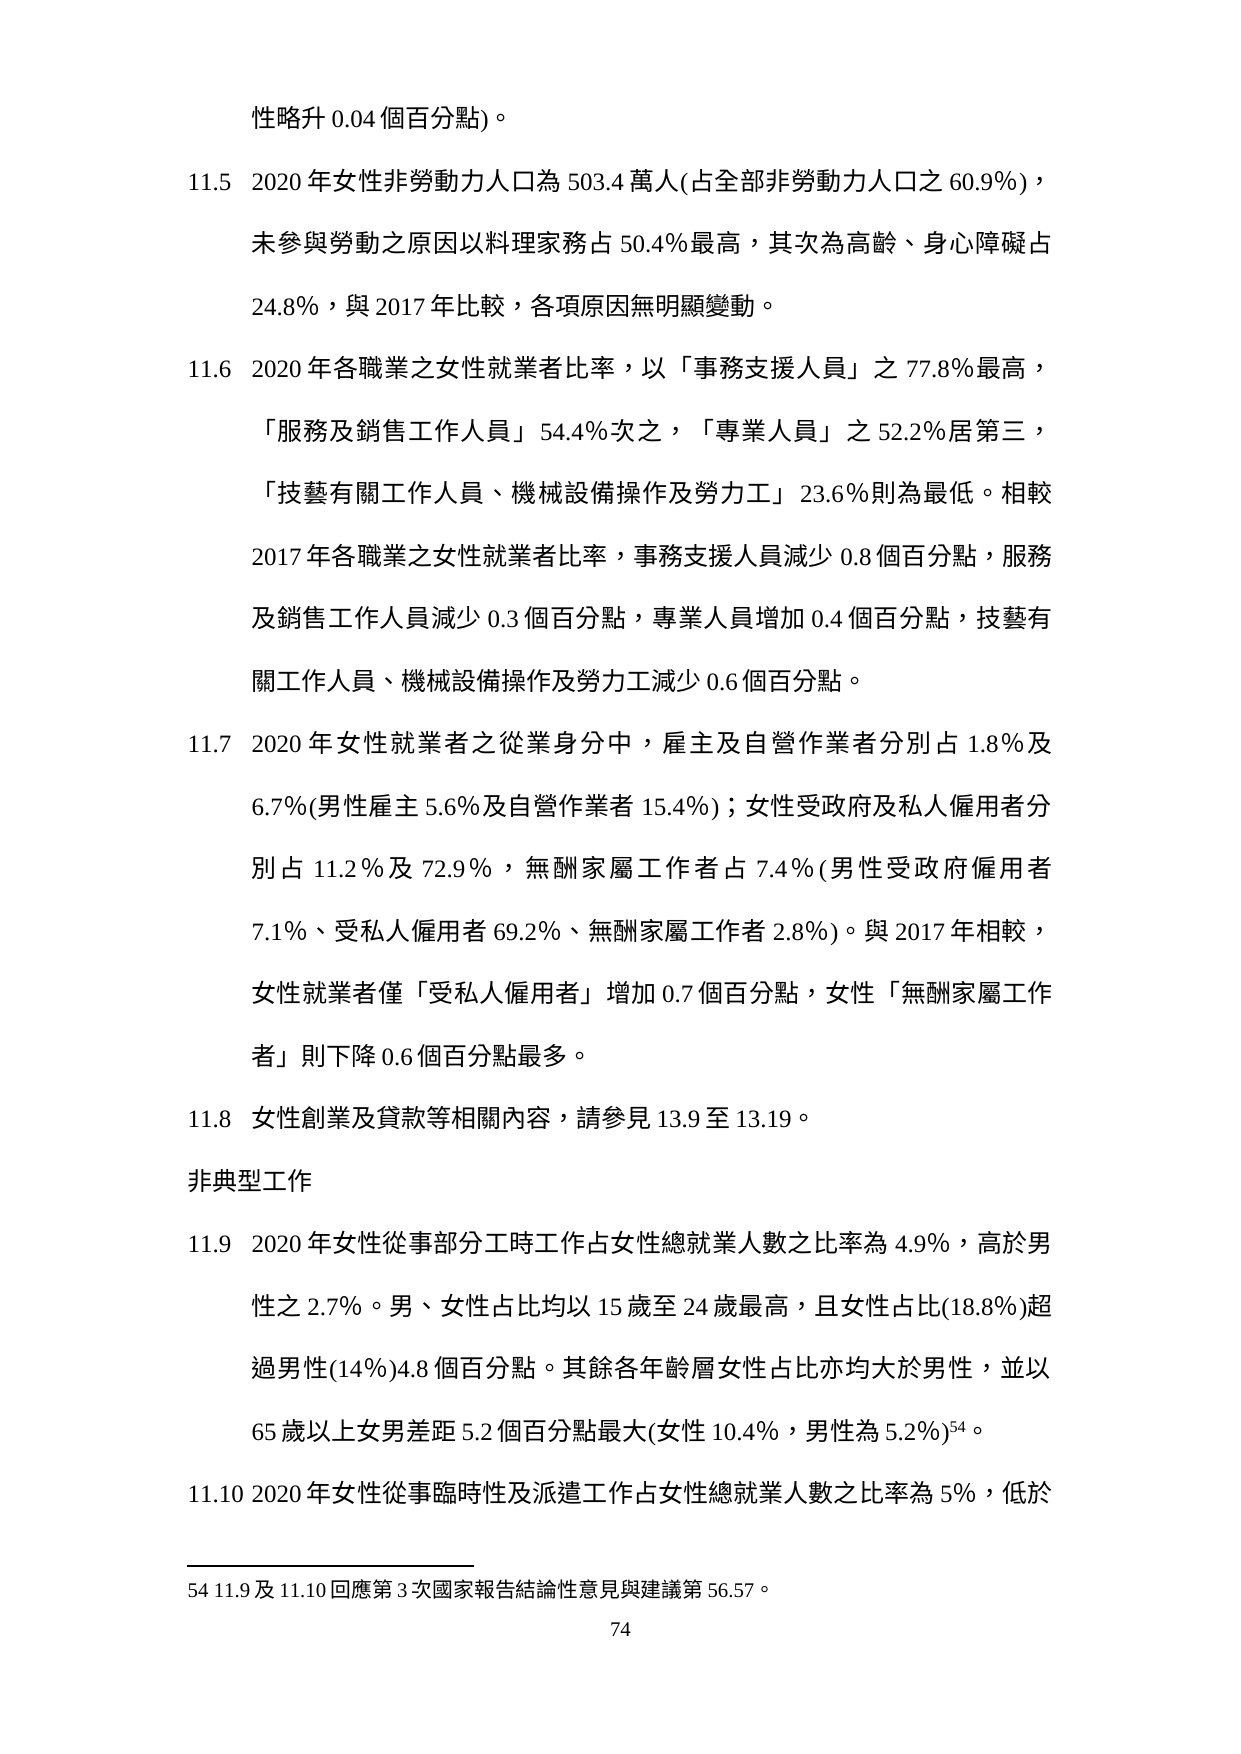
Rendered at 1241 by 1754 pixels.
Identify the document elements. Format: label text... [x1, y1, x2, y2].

list 2020年女性從事部分工時工作占女性總就業人數之比率為4.9％，高於男性之2.7％。男、女性占比均以15歲至24歲最高，且女性占比(18.8％)超過男性(14％)4.8個百分點。其餘各年齡層女性占比亦均大於男性，並以65歲以上女男差距5.2個百分點最大(女性10.4％，男性為5.2％)。 [187, 1200, 1053, 1450]
list 2020年各職業之女性就業者比率，以「事務支援人員」之77.8％最高，「服務及銷售工作人員」54.4％次之，「專業人員」之52.2％居第三，「技藝有關工作人員、機械設備操作及勞力工」23.6％則為最低。相較2017年各職業之女性就業者比率，事務支援人員減少0.8個百分點，服務及銷售工作人員減少0.3個百分點，專業人員增加0.4個百分點，技藝有關工作人員、機械設備操作及勞力工減少0.6個百分點。 [187, 325, 1053, 700]
list 2020年女性就業者之從業身分中，雇主及自營作業者分別占1.8％及6.7％(男性雇主5.6％及自營作業者15.4％)；女性受政府及私人僱用者分別占11.2％及72.9％，無酬家屬工作者占7.4％(男性受政府僱用者7.1％、受私人僱用者69.2％、無酬家屬工作者2.8％)。與2017年相較，女性就業者僅「受私人僱用者」增加0.7個百分點，女性「無酬家屬工作者」則下降0.6個百分點最多。 [187, 700, 1053, 1075]
list 2020年女性從事臨時性及派遣工作占女性總就業人數之比率為5％，低於 [187, 1450, 1053, 1512]
list 2020年女性非勞動力人口為503.4萬人(占全部非勞動力人口之60.9％)，未參與勞動之原因以料理家務占50.4％最高，其次為高齡、身心障礙占24.8％，與2017年比較，各項原因無明顯變動。 [187, 137, 1053, 325]
text 非典型工作 [187, 1137, 1053, 1200]
list 女性創業及貸款等相關內容，請參見13.9至13.19。 [187, 1075, 1053, 1137]
list 11.9及11.10回應第3次國家報告結論性意見與建議第56.57。 [187, 1566, 1053, 1604]
list 性略升0.04個百分點)。 [187, 75, 1053, 137]
